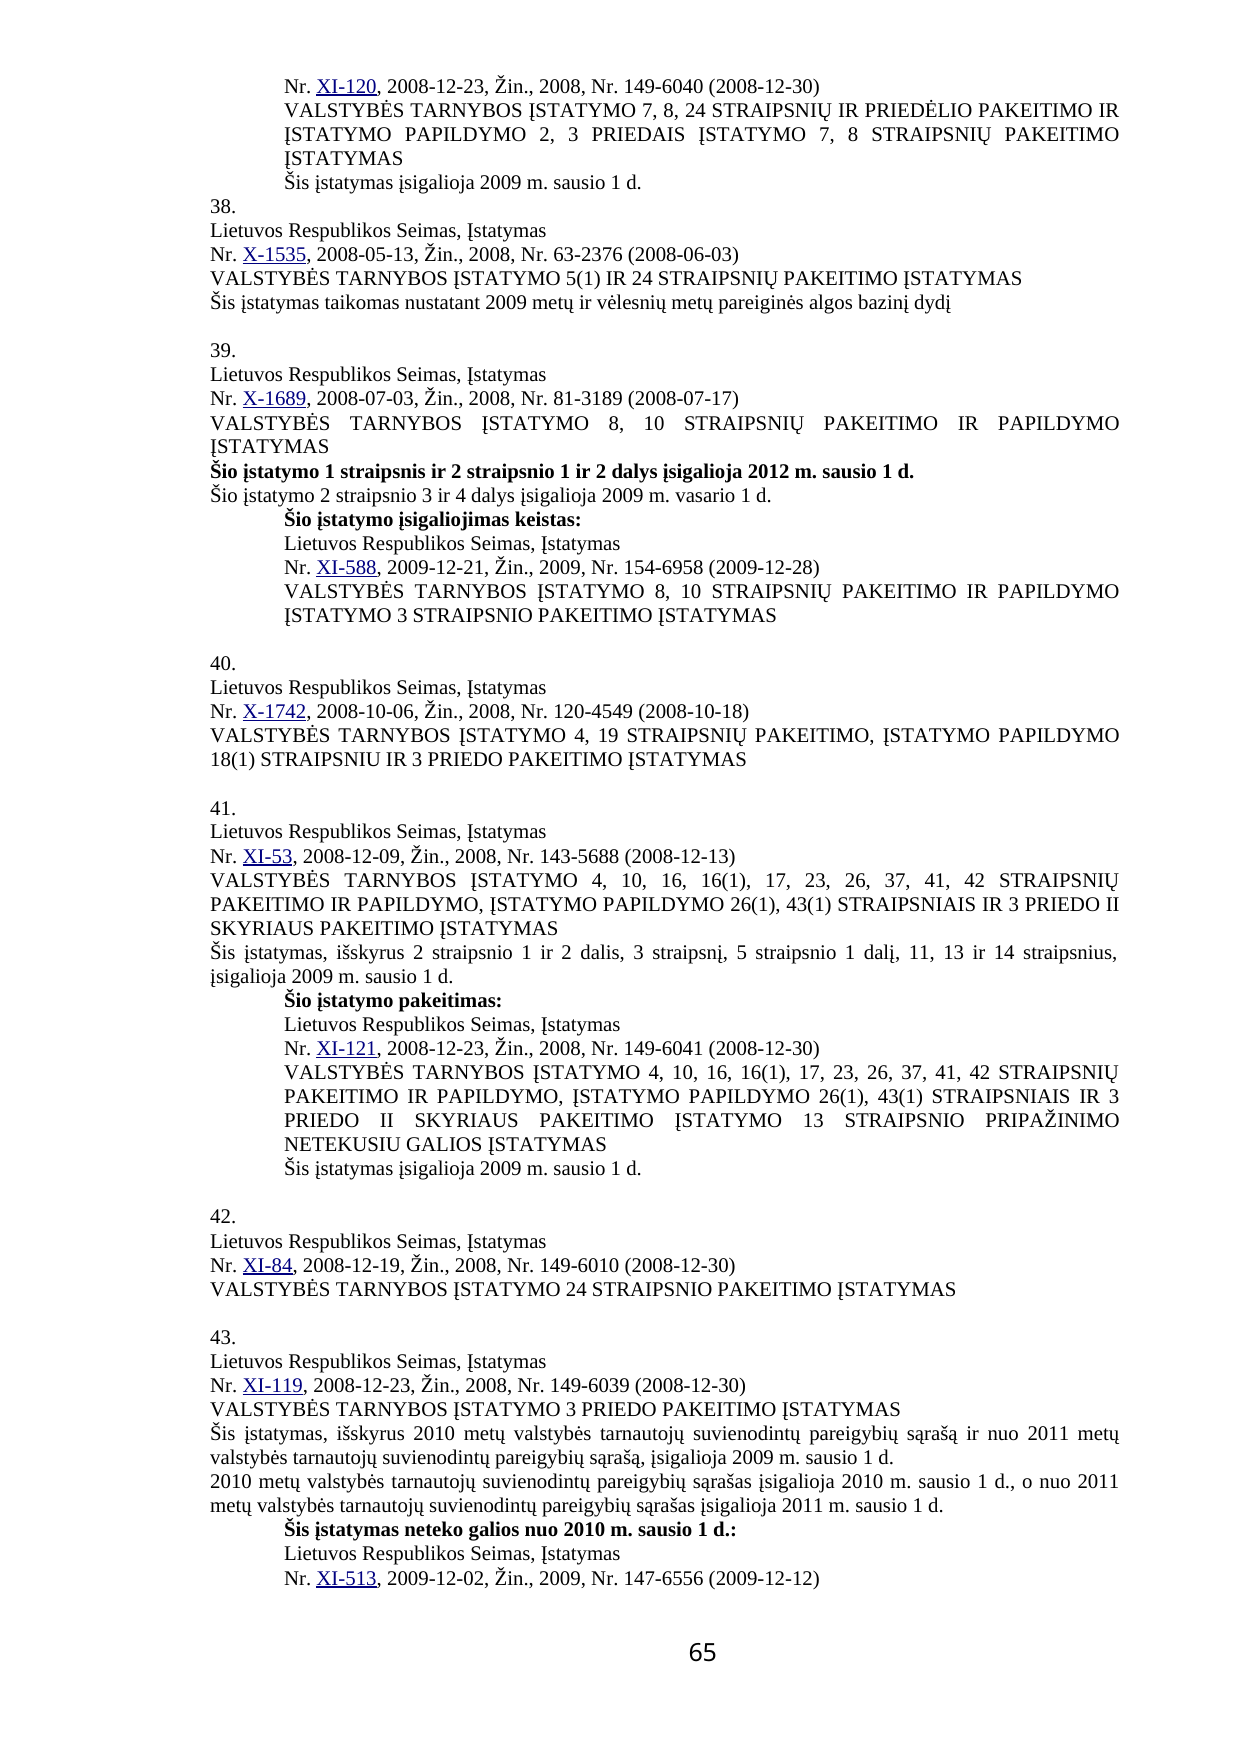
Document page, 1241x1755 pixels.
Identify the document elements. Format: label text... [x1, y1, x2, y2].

text Nr. XI-588, 2009-12-21, Žin., 2009, Nr. 154-6958 (2009-12-28) [210, 555, 1120, 579]
text 39. [210, 338, 1120, 362]
text 41. [210, 795, 1120, 819]
text Nr. XI-120, 2008-12-23, Žin., 2008, Nr. 149-6040 (2008-12-30) [210, 73, 1120, 98]
text Šis įstatymas įsigalioja 2009 m. sausio 1 d. [210, 170, 1120, 194]
text Šio įstatymo pakeitimas: [210, 988, 1120, 1012]
text Lietuvos Respublikos Seimas, Įstatymas [210, 1228, 1120, 1253]
text Nr. X-1535, 2008-05-13, Žin., 2008, Nr. 63-2376 (2008-06-03) [210, 242, 1120, 266]
text Lietuvos Respublikos Seimas, Įstatymas [210, 218, 1120, 242]
text Nr. X-1689, 2008-07-03, Žin., 2008, Nr. 81-3189 (2008-07-17) [210, 386, 1120, 410]
text 38. [210, 194, 1120, 218]
text Lietuvos Respublikos Seimas, Įstatymas [210, 1541, 1120, 1565]
text 43. [210, 1325, 1120, 1349]
text Nr. XI-121, 2008-12-23, Žin., 2008, Nr. 149-6041 (2008-12-30) [210, 1036, 1120, 1060]
text VALSTYBĖS TARNYBOS ĮSTATYMO 8, 10 STRAIPSNIŲ PAKEITIMO IR PAPILDYMO ĮSTATYMAS [210, 410, 1120, 458]
text Lietuvos Respublikos Seimas, Įstatymas [210, 675, 1120, 699]
text Šio įstatymo įsigaliojimas keistas: [210, 507, 1120, 531]
text Šis įstatymas įsigalioja 2009 m. sausio 1 d. [210, 1156, 1120, 1180]
text VALSTYBĖS TARNYBOS ĮSTATYMO 4, 19 STRAIPSNIŲ PAKEITIMO, ĮSTATYMO PAPILDYMO 18(1) STRAIPSNIU IR 3 PRIEDO PAKEITIMO ĮSTATYMAS [210, 723, 1120, 771]
text VALSTYBĖS TARNYBOS ĮSTATYMO 4, 10, 16, 16(1), 17, 23, 26, 37, 41, 42 STRAIPSNIŲ PAKEITIMO IR PAPILDYMO, ĮSTATYMO PAPILDYMO 26(1), 43(1) STRAIPSNIAIS IR 3 PRIEDO II SKYRIAUS PAKEITIMO ĮSTATYMO 13 STRAIPSNIO PRIPAŽINIMO NETEKUSIU GALIOS ĮSTATYMAS [284, 1060, 1120, 1156]
text 2010 metų valstybės tarnautojų suvienodintų pareigybių sąrašas įsigalioja 2010 m. sausio 1 d., o nuo 2011 metų valstybės tarnautojų suvienodintų pareigybių sąrašas įsigalioja 2011 m. sausio 1 d. [210, 1469, 1120, 1517]
text 40. [210, 651, 1120, 675]
text Šis įstatymas neteko galios nuo 2010 m. sausio 1 d.: [210, 1517, 1120, 1541]
text Šis įstatymas, išskyrus 2 straipsnio 1 ir 2 dalis, 3 straipsnį, 5 straipsnio 1 dalį, 11, 13 ir 14 straipsnius, įsigalioja 2009 m. sausio 1 d. [210, 940, 1120, 988]
text VALSTYBĖS TARNYBOS ĮSTATYMO 8, 10 STRAIPSNIŲ PAKEITIMO IR PAPILDYMO ĮSTATYMO 3 STRAIPSNIO PAKEITIMO ĮSTATYMAS [284, 579, 1120, 627]
text VALSTYBĖS TARNYBOS ĮSTATYMO 3 PRIEDO PAKEITIMO ĮSTATYMAS [210, 1397, 1120, 1421]
text VALSTYBĖS TARNYBOS ĮSTATYMO 5(1) IR 24 STRAIPSNIŲ PAKEITIMO ĮSTATYMAS [210, 266, 1120, 290]
text Lietuvos Respublikos Seimas, Įstatymas [210, 819, 1120, 843]
text Lietuvos Respublikos Seimas, Įstatymas [210, 362, 1120, 386]
text Nr. XI-84, 2008-12-19, Žin., 2008, Nr. 149-6010 (2008-12-30) [210, 1253, 1120, 1277]
text Lietuvos Respublikos Seimas, Įstatymas [210, 1012, 1120, 1036]
text Nr. XI-513, 2009-12-02, Žin., 2009, Nr. 147-6556 (2009-12-12) [210, 1565, 1120, 1589]
text VALSTYBĖS TARNYBOS ĮSTATYMO 24 STRAIPSNIO PAKEITIMO ĮSTATYMAS [210, 1277, 1120, 1301]
text VALSTYBĖS TARNYBOS ĮSTATYMO 7, 8, 24 STRAIPSNIŲ IR PRIEDĖLIO PAKEITIMO IR ĮSTATYMO PAPILDYMO 2, 3 PRIEDAIS ĮSTATYMO 7, 8 STRAIPSNIŲ PAKEITIMO ĮSTATYMAS [284, 98, 1120, 170]
text Šio įstatymo 2 straipsnio 3 ir 4 dalys įsigalioja 2009 m. vasario 1 d. [210, 483, 1126, 507]
text Šio įstatymo 1 straipsnis ir 2 straipsnio 1 ir 2 dalys įsigalioja 2012 m. sausio 1 d. [210, 458, 1126, 483]
text Lietuvos Respublikos Seimas, Įstatymas [210, 1349, 1120, 1373]
text Lietuvos Respublikos Seimas, Įstatymas [210, 531, 1120, 555]
text VALSTYBĖS TARNYBOS ĮSTATYMO 4, 10, 16, 16(1), 17, 23, 26, 37, 41, 42 STRAIPSNIŲ PAKEITIMO IR PAPILDYMO, ĮSTATYMO PAPILDYMO 26(1), 43(1) STRAIPSNIAIS IR 3 PRIEDO II SKYRIAUS PAKEITIMO ĮSTATYMAS [210, 868, 1120, 940]
text 42. [210, 1204, 1120, 1228]
text Šis įstatymas taikomas nustatant 2009 metų ir vėlesnių metų pareiginės algos bazinį dydį [210, 290, 1120, 314]
text Šis įstatymas, išskyrus 2010 metų valstybės tarnautojų suvienodintų pareigybių sąrašą ir nuo 2011 metų valstybės tarnautojų suvienodintų pareigybių sąrašą, įsigalioja 2009 m. sausio 1 d. [210, 1421, 1120, 1469]
text Nr. X-1742, 2008-10-06, Žin., 2008, Nr. 120-4549 (2008-10-18) [210, 699, 1120, 723]
text Nr. XI-119, 2008-12-23, Žin., 2008, Nr. 149-6039 (2008-12-30) [210, 1373, 1120, 1397]
text Nr. XI-53, 2008-12-09, Žin., 2008, Nr. 143-5688 (2008-12-13) [210, 843, 1120, 868]
